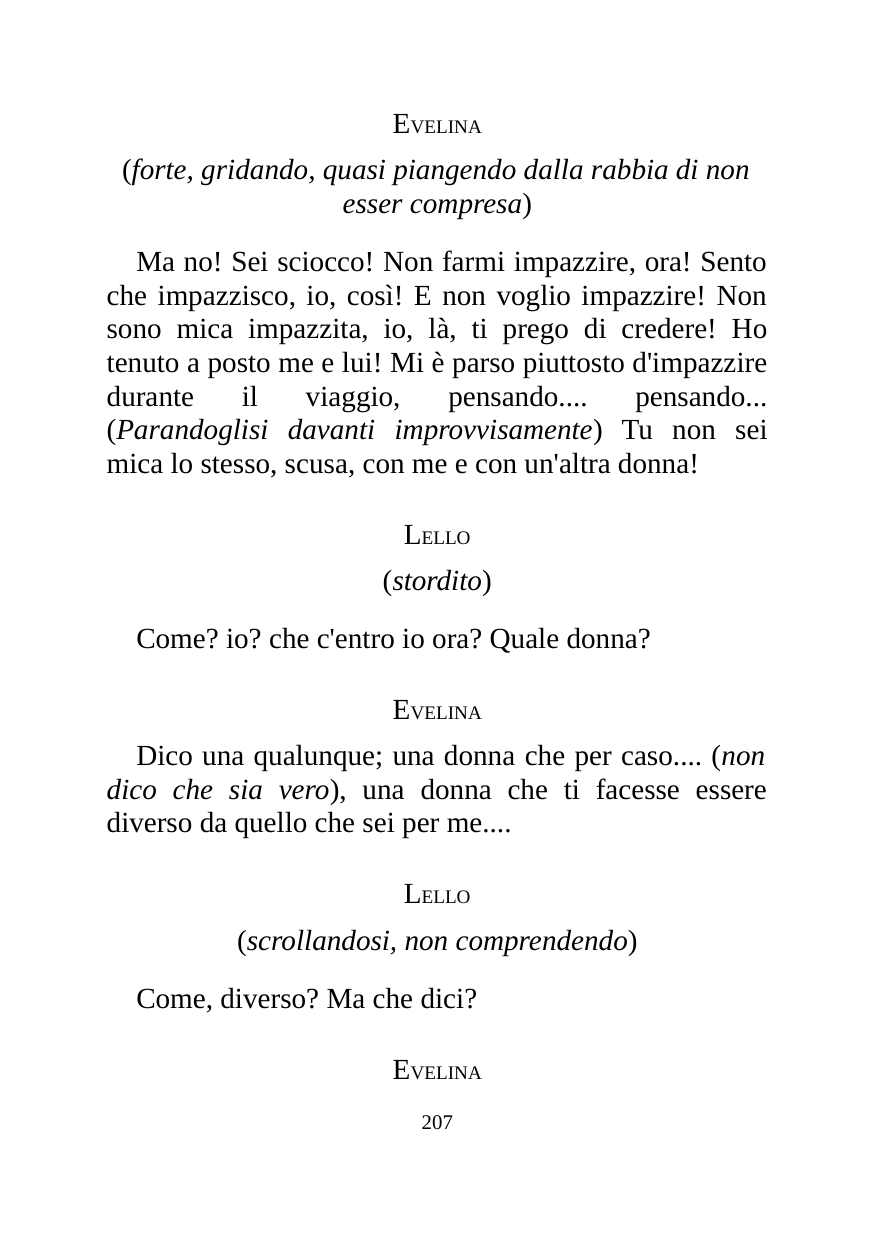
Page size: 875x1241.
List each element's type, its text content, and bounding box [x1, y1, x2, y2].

text Lello [106, 877, 768, 910]
text Lello [106, 517, 768, 550]
text Dico una qualunque; una donna che per caso.... (non dico che sia vero), una donna che ti facesse essere diverso da quello che sei per me.... [106, 738, 768, 839]
text Evelina [106, 106, 768, 140]
text Come? io? che c'entro io ora? Quale donna? [106, 621, 768, 655]
text Come, diverso? Ma che dici? [106, 981, 768, 1015]
text Evelina [106, 692, 768, 726]
text Evelina [106, 1052, 768, 1086]
text Ma no! Sei sciocco! Non farmi impazzire, ora! Sento che impazzisco, io, così! E non voglio impazzire! Non sono mica impazzita, io, là, ti prego di credere! Ho tenuto a posto me e lui! Mi è parso piuttosto d'impazzire durante il viaggio, pensando.... pensando... (Parandoglisi davanti improvvisamente) Tu non sei mica lo stesso, scusa, con me e con un'altra donna! [106, 244, 768, 479]
text (scrollandosi, non comprendendo) [106, 923, 768, 956]
text (forte, gridando, quasi piangendo dalla rabbia di non esser compresa) [106, 152, 768, 219]
text (stordito) [106, 563, 768, 596]
